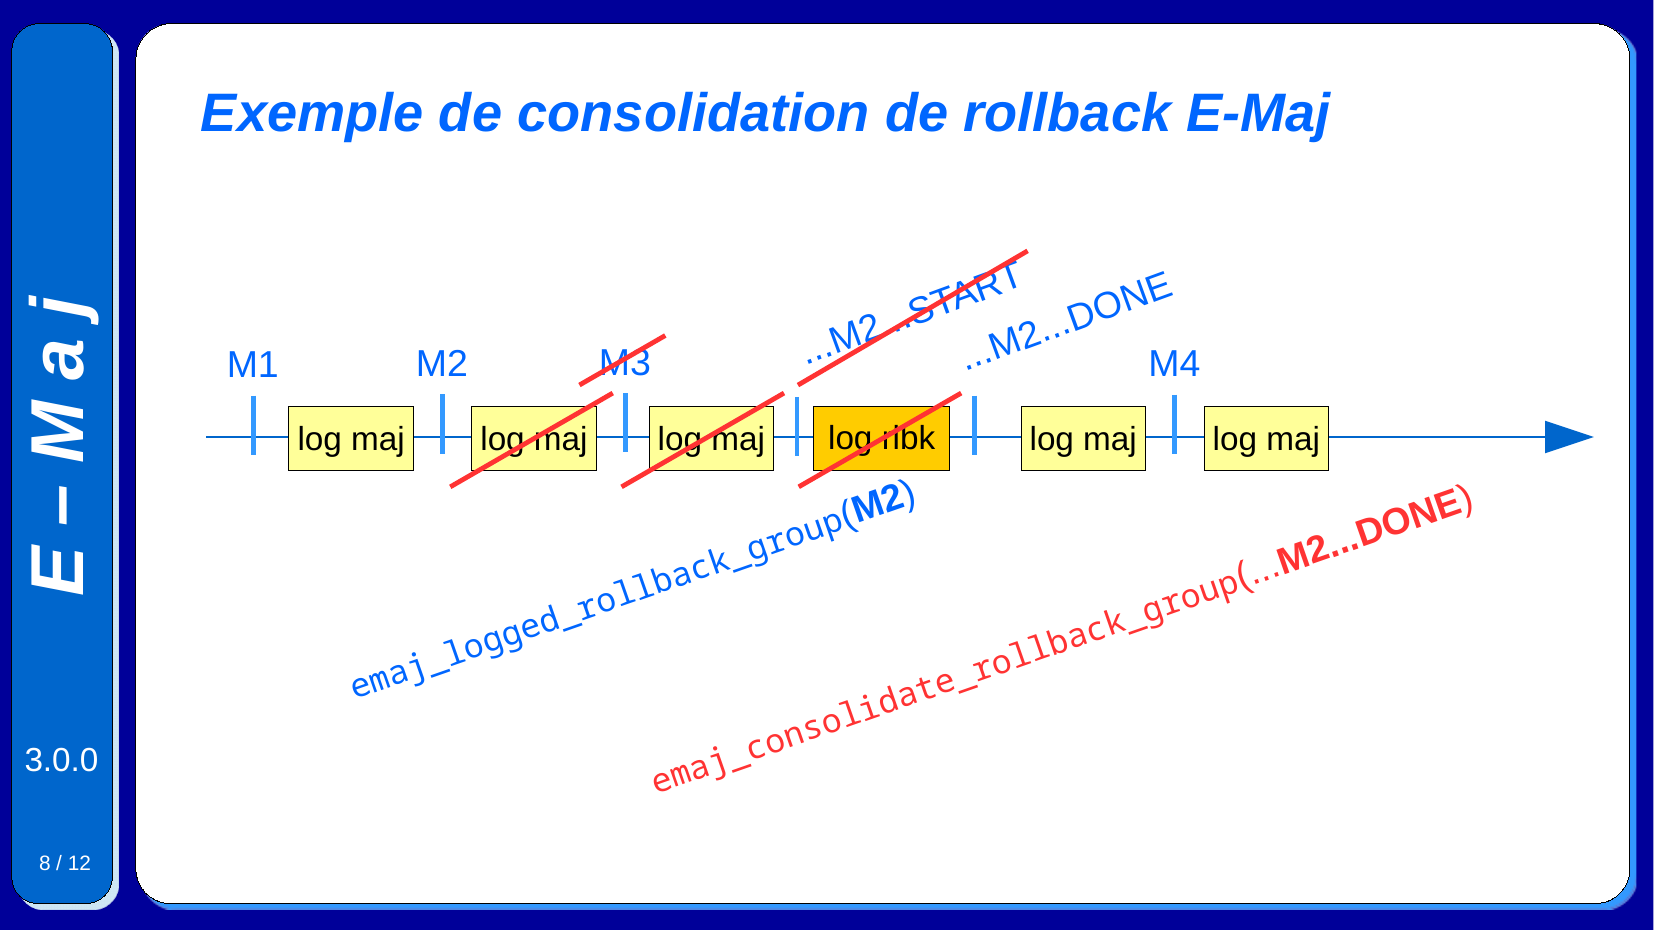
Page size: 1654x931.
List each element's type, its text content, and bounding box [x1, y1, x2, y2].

text_box log maj [656, 406, 774, 471]
text_box log maj [1021, 406, 1146, 471]
text_box log maj [471, 406, 583, 471]
text_box ...M2...DONE [937, 250, 1195, 391]
text_box log maj [288, 406, 414, 471]
text_box M4 [1133, 335, 1216, 393]
text_box M2 [401, 335, 483, 393]
text_box log rlbk [813, 406, 932, 471]
text_box log maj [649, 406, 755, 467]
text_box log rlbk [833, 406, 950, 471]
text_box M1 [212, 336, 294, 394]
text_box M3 [584, 334, 661, 379]
text_box ...M2...START [777, 241, 1046, 383]
text_box M3 [584, 339, 666, 392]
text_box emaj_consolidate_rollback_group(...M2...DONE) [627, 462, 1499, 825]
text_box log maj [485, 406, 597, 471]
text_box log maj [1204, 406, 1329, 471]
text_box emaj_logged_rollback_group(M2) [326, 471, 941, 731]
title Exemple de consolidation de rollback E-Maj [200, 34, 1575, 191]
